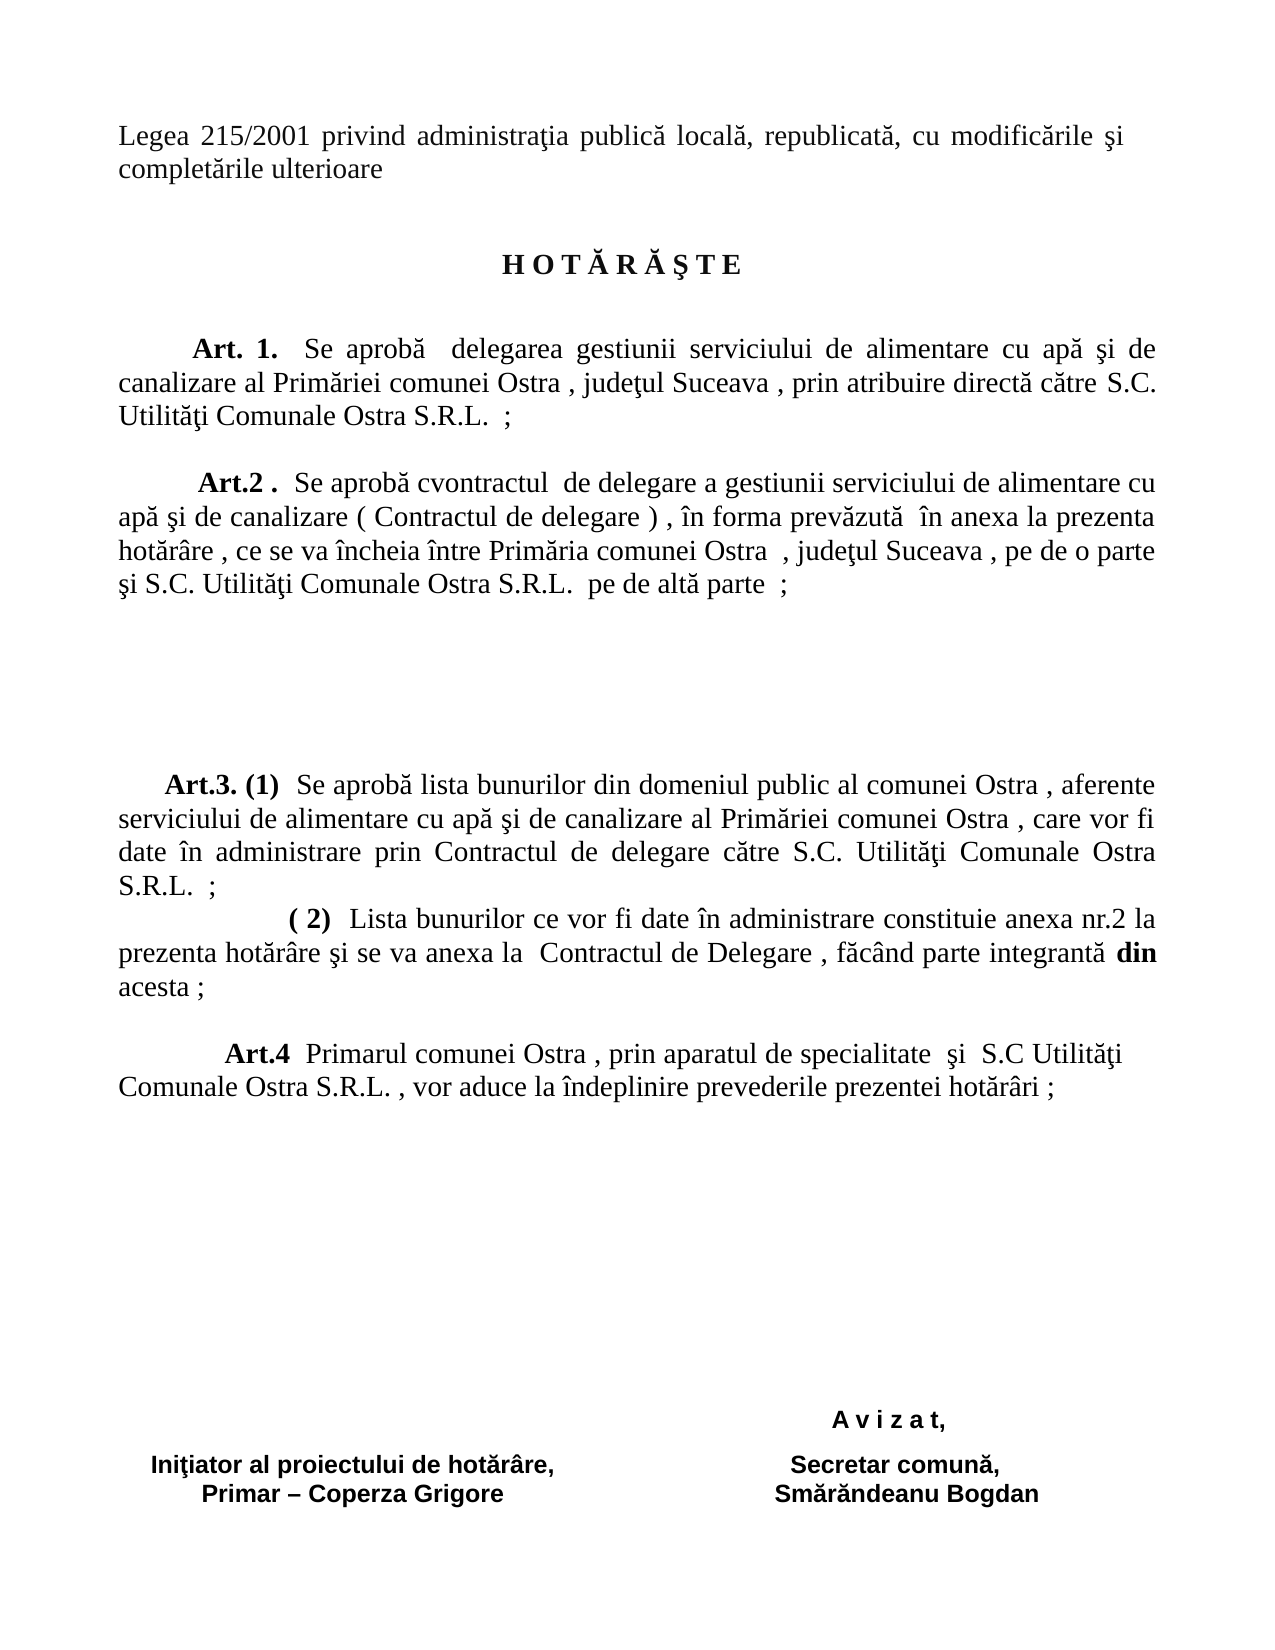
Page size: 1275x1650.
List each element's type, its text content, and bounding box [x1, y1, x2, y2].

text A v i z a t, [118, 1405, 1127, 1433]
text ( 2) Lista bunurilor ce vor fi date în administrare constituie anexa nr.2 la prezenta hotărâre şi se va anexa la Contractul de Delegare , făcând parte integrantă din acesta ; [118, 902, 1157, 1002]
text Iniţiator al proiectului de hotărâre, Secretar comună, [118, 1446, 1127, 1479]
text Art.3. (1) Se aprobă lista bunurilor din domeniul public al comunei Ostra , aferente serviciului de alimentare cu apă şi de canalizare al Primăriei comunei Ostra , care vor fi date în administrare prin Contractul de delegare către S.C. Utilităţi Comunale Ostra S.R.L. ; [118, 767, 1157, 902]
text H O T Ă R Ă Ş T E [118, 247, 1125, 281]
text Legea 215/2001 privind administraţia publică locală, republicată, cu modificările şi completările ulterioare [118, 118, 1125, 185]
text Art.4 Primarul comunei Ostra , prin aparatul de specialitate şi S.C Utilităţi Comunale Ostra S.R.L. , vor aduce la îndeplinire prevederile prezentei hotărâri ; [118, 1036, 1125, 1103]
text Art.2 . Se aprobă cvontractul de delegare a gestiunii serviciului de alimentare cu apă şi de canalizare ( Contractul de delegare ) , în forma prevăzută în anexa la prezenta hotărâre , ce se va încheia între Primăria comunei Ostra , judeţul Suceava , pe de o parte şi S.C. Utilităţi Comunale Ostra S.R.L. pe de altă parte ; [118, 466, 1157, 600]
text Primar – Coperza Grigore Smărăndeanu Bogdan [118, 1479, 1127, 1508]
text Art. 1. Se aprobă delegarea gestiunii serviciului de alimentare cu apă şi de canalizare al Primăriei comunei Ostra , judeţul Suceava , prin atribuire directă către S.C. Utilităţi Comunale Ostra S.R.L. ; [118, 331, 1157, 432]
